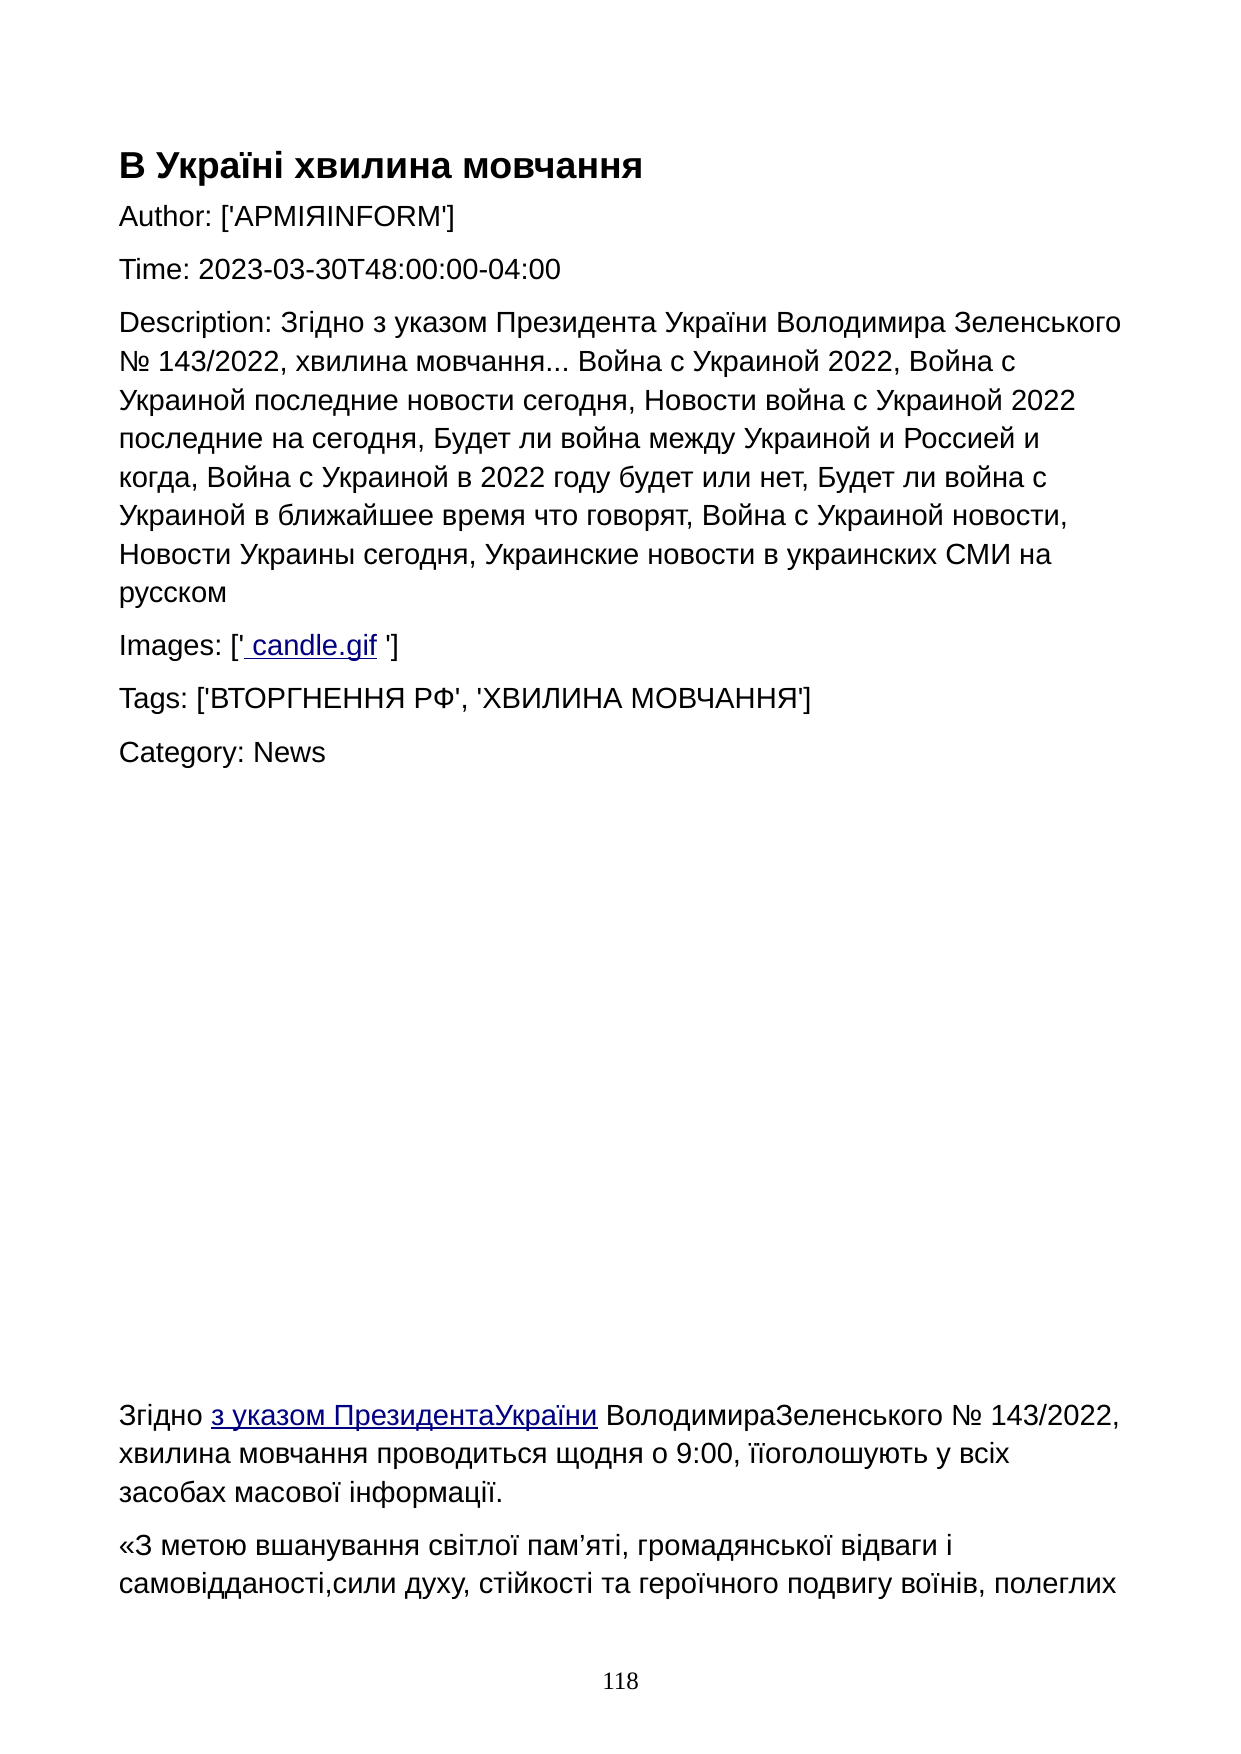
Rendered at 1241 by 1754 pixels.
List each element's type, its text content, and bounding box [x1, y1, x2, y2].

text «З метою вшанування світлої пам’яті, громадянської відваги і самовідданості,сили духу, стійкості та героїчного подвигу воїнів, полеглих [118, 1528, 1122, 1600]
text Author: ['АРМІЯINFORM'] [118, 199, 1122, 233]
text Category: News [118, 734, 1122, 768]
text Time: 2023-03-30T48:00:00-04:00 [118, 252, 1122, 286]
subtitle В Україні хвилина мовчання [118, 143, 1122, 187]
text Згідно з указом ПрезидентаУкраїни ВолодимираЗеленського № 143/2022, хвилина мовчання проводиться щодня о 9:00, їїоголошують у всіх засобах масової інформації. [118, 1398, 1122, 1508]
text Images: [' candle.gif '] [118, 628, 1122, 662]
text Description: Згідно з указом Президента України Володимира Зеленського № 143/2022, хвилина мовчання... Война с Украиной 2022, Война с Украиной последние новости сегодня, Новости война с Украиной 2022 последние на сегодня, Будет ли война между Украиной и Россией и когда, Война с Украиной в 2022 году будет или нет, Будет ли война с Украиной в ближайшее время что говорят, Война с Украиной новости, Новости Украины сегодня, Украинские новости в украинских СМИ на русском [118, 305, 1122, 609]
text Tags: ['ВТОРГНЕННЯ РФ', 'ХВИЛИНА МОВЧАННЯ'] [118, 681, 1122, 715]
